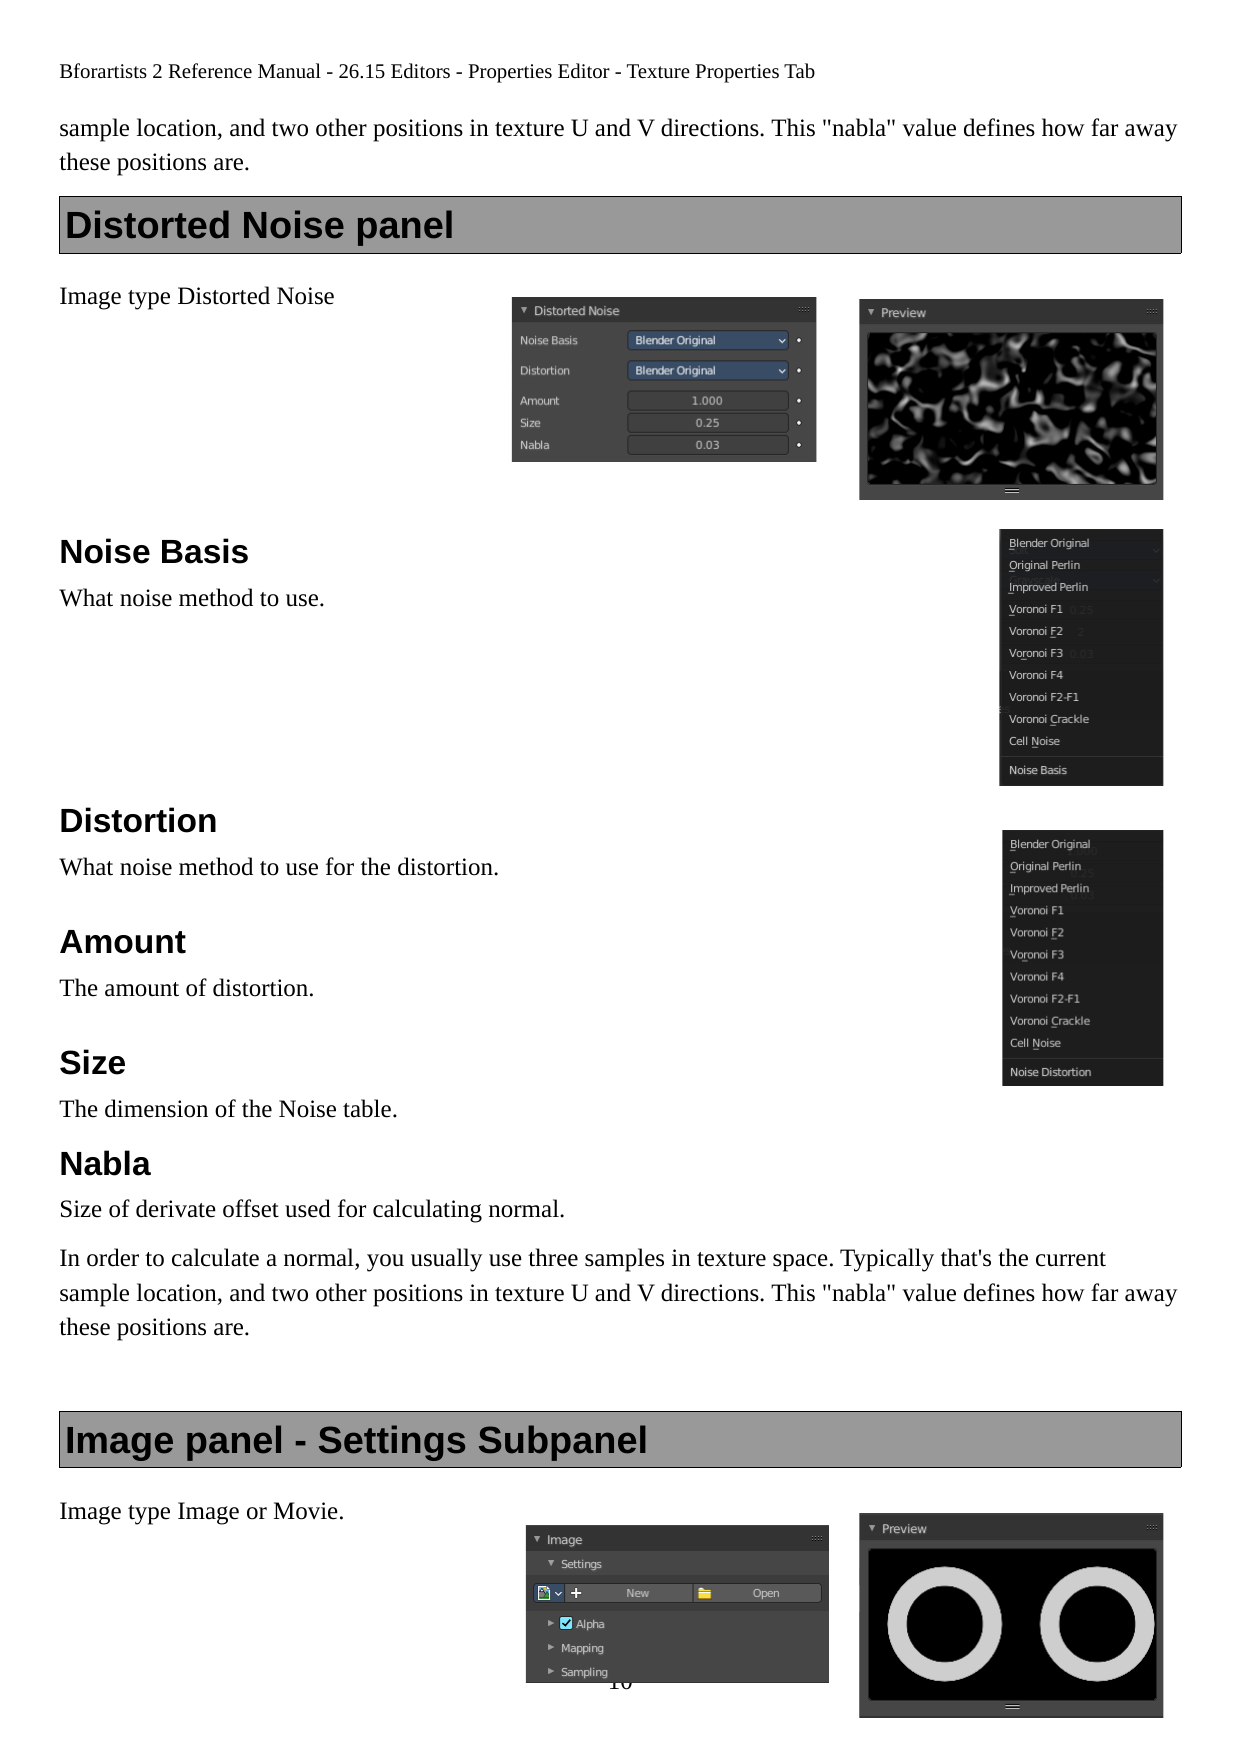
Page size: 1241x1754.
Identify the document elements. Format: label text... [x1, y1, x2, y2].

table_header Image panel - Settings Subpanel [60, 1412, 1181, 1467]
text In order to calculate a normal, you usually use three samples in texture space. Typically that's the current sample location, and two other positions in texture U and V directions. This "nabla" value defines how far away these positions are. [59, 1243, 1181, 1341]
text What noise method to use for the distortion. [59, 852, 1002, 880]
subtitle [1164, 922, 1181, 960]
table_header Distorted Noise panel [60, 197, 1181, 253]
subtitle Amount [59, 922, 1002, 960]
text The dimension of the Noise table. [59, 1094, 1181, 1122]
picture [859, 1513, 1164, 1718]
text Image type Distorted Noise [59, 281, 1181, 310]
picture [511, 297, 817, 462]
picture [525, 1525, 829, 1683]
text Image type Image or Movie. [59, 1496, 1181, 1525]
subtitle Noise Basis [59, 532, 999, 571]
picture [859, 299, 1164, 500]
text sample location, and two other positions in texture U and V directions. This "nabla" value defines how far away these positions are. [59, 113, 1181, 176]
subtitle Nabla [59, 1143, 1181, 1182]
text Size of derivate offset used for calculating normal. [59, 1194, 1181, 1223]
text What noise method to use. [59, 583, 999, 612]
subtitle Distortion [59, 801, 1181, 839]
subtitle Size [59, 1043, 1002, 1081]
picture [999, 529, 1164, 786]
picture [1002, 830, 1164, 1086]
text The amount of distortion. [59, 973, 1002, 1001]
subtitle [1164, 532, 1181, 571]
subtitle [1164, 1043, 1181, 1081]
